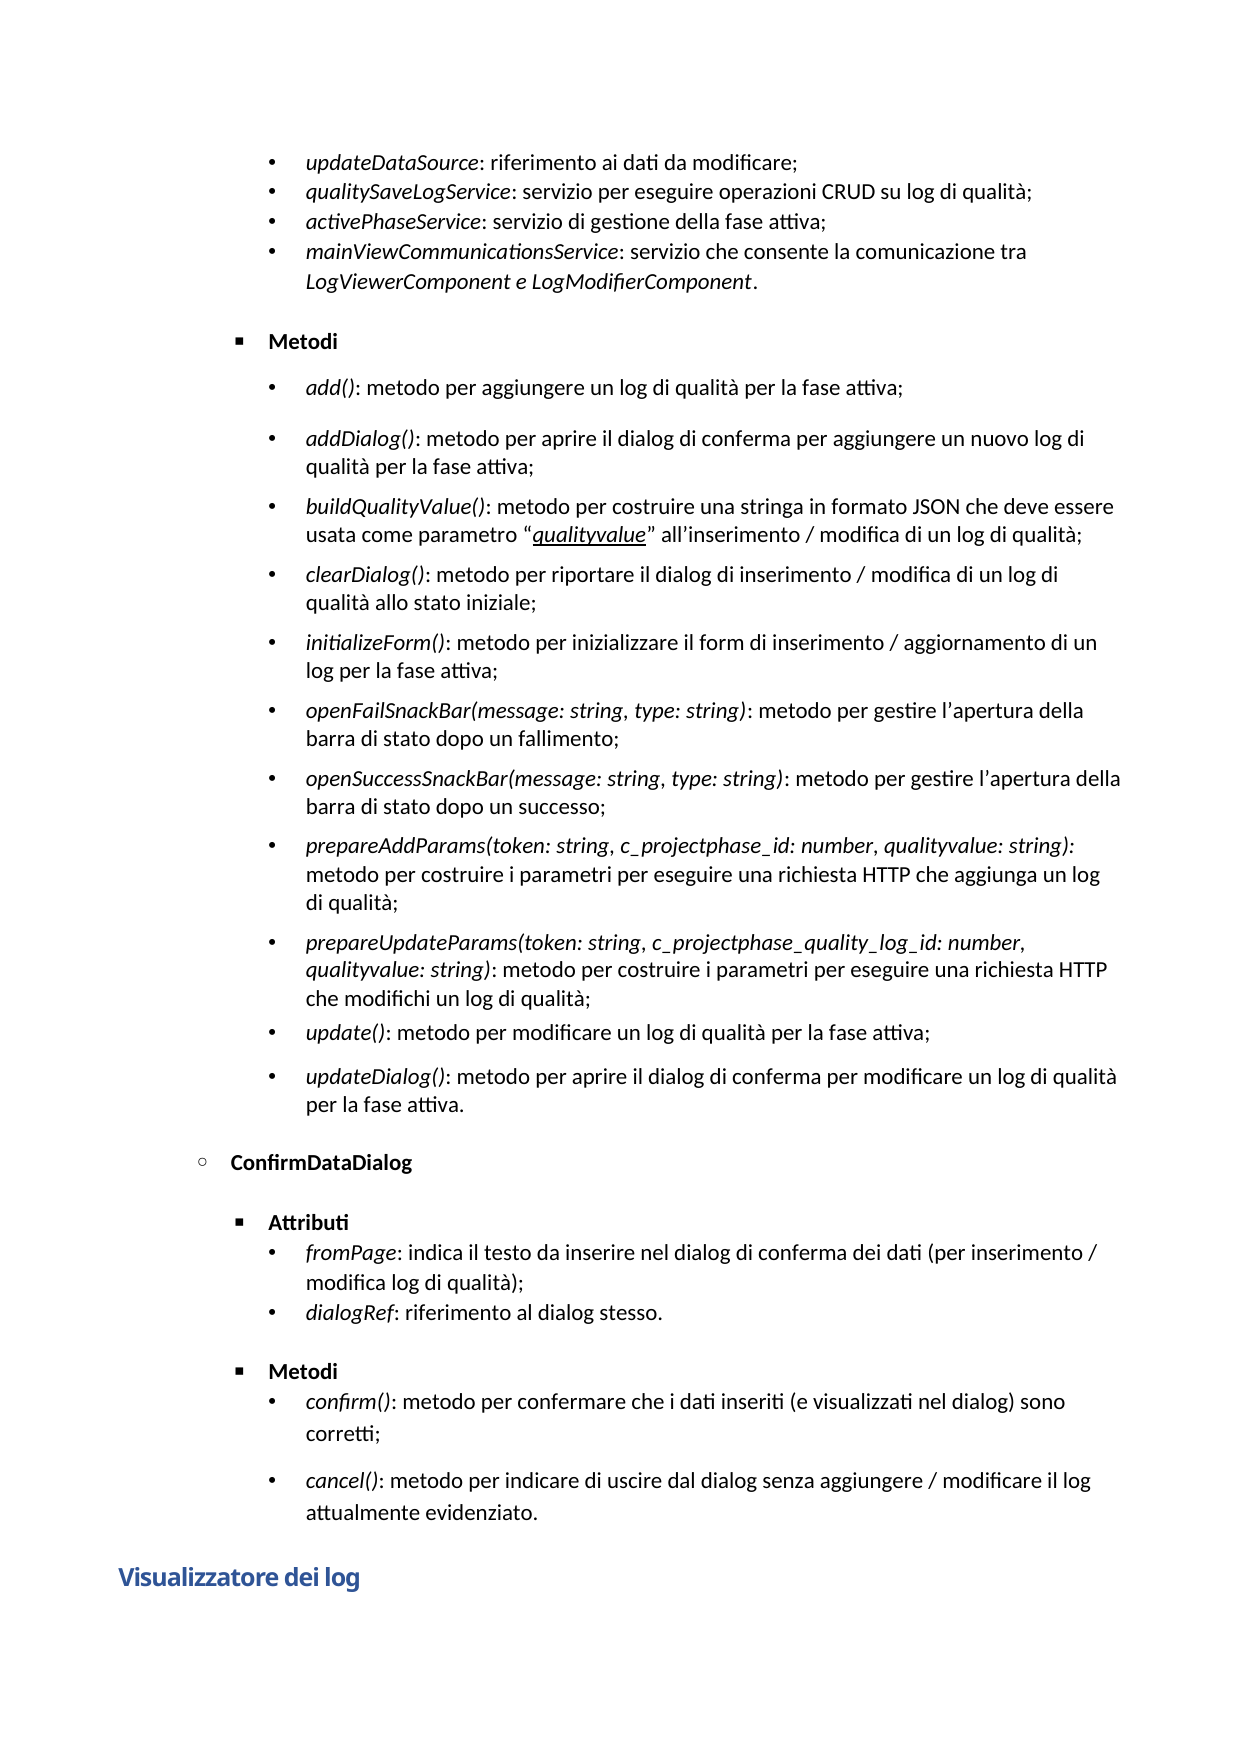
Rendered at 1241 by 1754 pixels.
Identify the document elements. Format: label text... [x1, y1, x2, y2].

list dialogRef: riferimento al dialog stesso. [268, 1298, 1122, 1326]
list fromPage: indica il testo da inserire nel dialog di conferma dei dati (per inserimento / modifica log di qualità); [268, 1238, 1122, 1296]
list Attributi [231, 1208, 1122, 1236]
list add(): metodo per aggiungere un log di qualità per la fase attiva; [268, 373, 1122, 402]
list buildQualityValue(): metodo per costruire una stringa in formato JSON che deve essere usata come parametro “qualityvalue” all’inserimento / modifica di un log di qualità; [268, 492, 1122, 548]
list updateDataSource: riferimento ai dati da modificare; [268, 148, 1122, 176]
list activePhaseService: servizio di gestione della fase attiva; [268, 207, 1122, 235]
list ConfirmDataDialog [193, 1148, 1122, 1176]
list openSuccessSnackBar(message: string, type: string): metodo per gestire l’apertura della barra di stato dopo un successo; [268, 764, 1122, 820]
list clearDialog(): metodo per riportare il dialog di inserimento / modifica di un log di qualità allo stato iniziale; [268, 560, 1122, 616]
list Metodi [231, 327, 1122, 355]
list mainViewCommunicationsService: servizio che consente la comunicazione tra LogViewerComponent e LogModifierComponent. [268, 237, 1122, 295]
list initializeForm(): metodo per inizializzare il form di inserimento / aggiornamento di un log per la fase attiva; [268, 628, 1122, 684]
list qualitySaveLogService: servizio per eseguire operazioni CRUD su log di qualità; [268, 177, 1122, 206]
list update(): metodo per modificare un log di qualità per la fase attiva; [268, 1018, 1122, 1046]
list addDialog(): metodo per aprire il dialog di conferma per aggiungere un nuovo log di qualità per la fase attiva; [268, 424, 1122, 480]
list openFailSnackBar(message: string, type: string): metodo per gestire l’apertura della barra di stato dopo un fallimento; [268, 696, 1122, 752]
list prepareAddParams(token: string, c_projectphase_id: number, qualityvalue: string): metodo per costruire i parametri per eseguire una richiesta HTTP che aggiunga un log di qualità; [268, 832, 1122, 916]
list updateDialog(): metodo per aprire il dialog di conferma per modificare un log di qualità per la fase attiva. [268, 1062, 1122, 1118]
list cancel(): metodo per indicare di uscire dal dialog senza aggiungere / modificare il log attualmente evidenziato. [268, 1466, 1122, 1527]
list prepareUpdateParams(token: string, c_projectphase_quality_log_id: number, qualityvalue: string): metodo per costruire i parametri per eseguire una richiesta HTTP che modifichi un log di qualità; [268, 928, 1122, 1012]
list confirm(): metodo per confermare che i dati inseriti (e visualizzati nel dialog) sono corretti; [268, 1387, 1122, 1448]
subtitle Visualizzatore dei log [118, 1560, 1122, 1594]
list Metodi [231, 1357, 1122, 1386]
